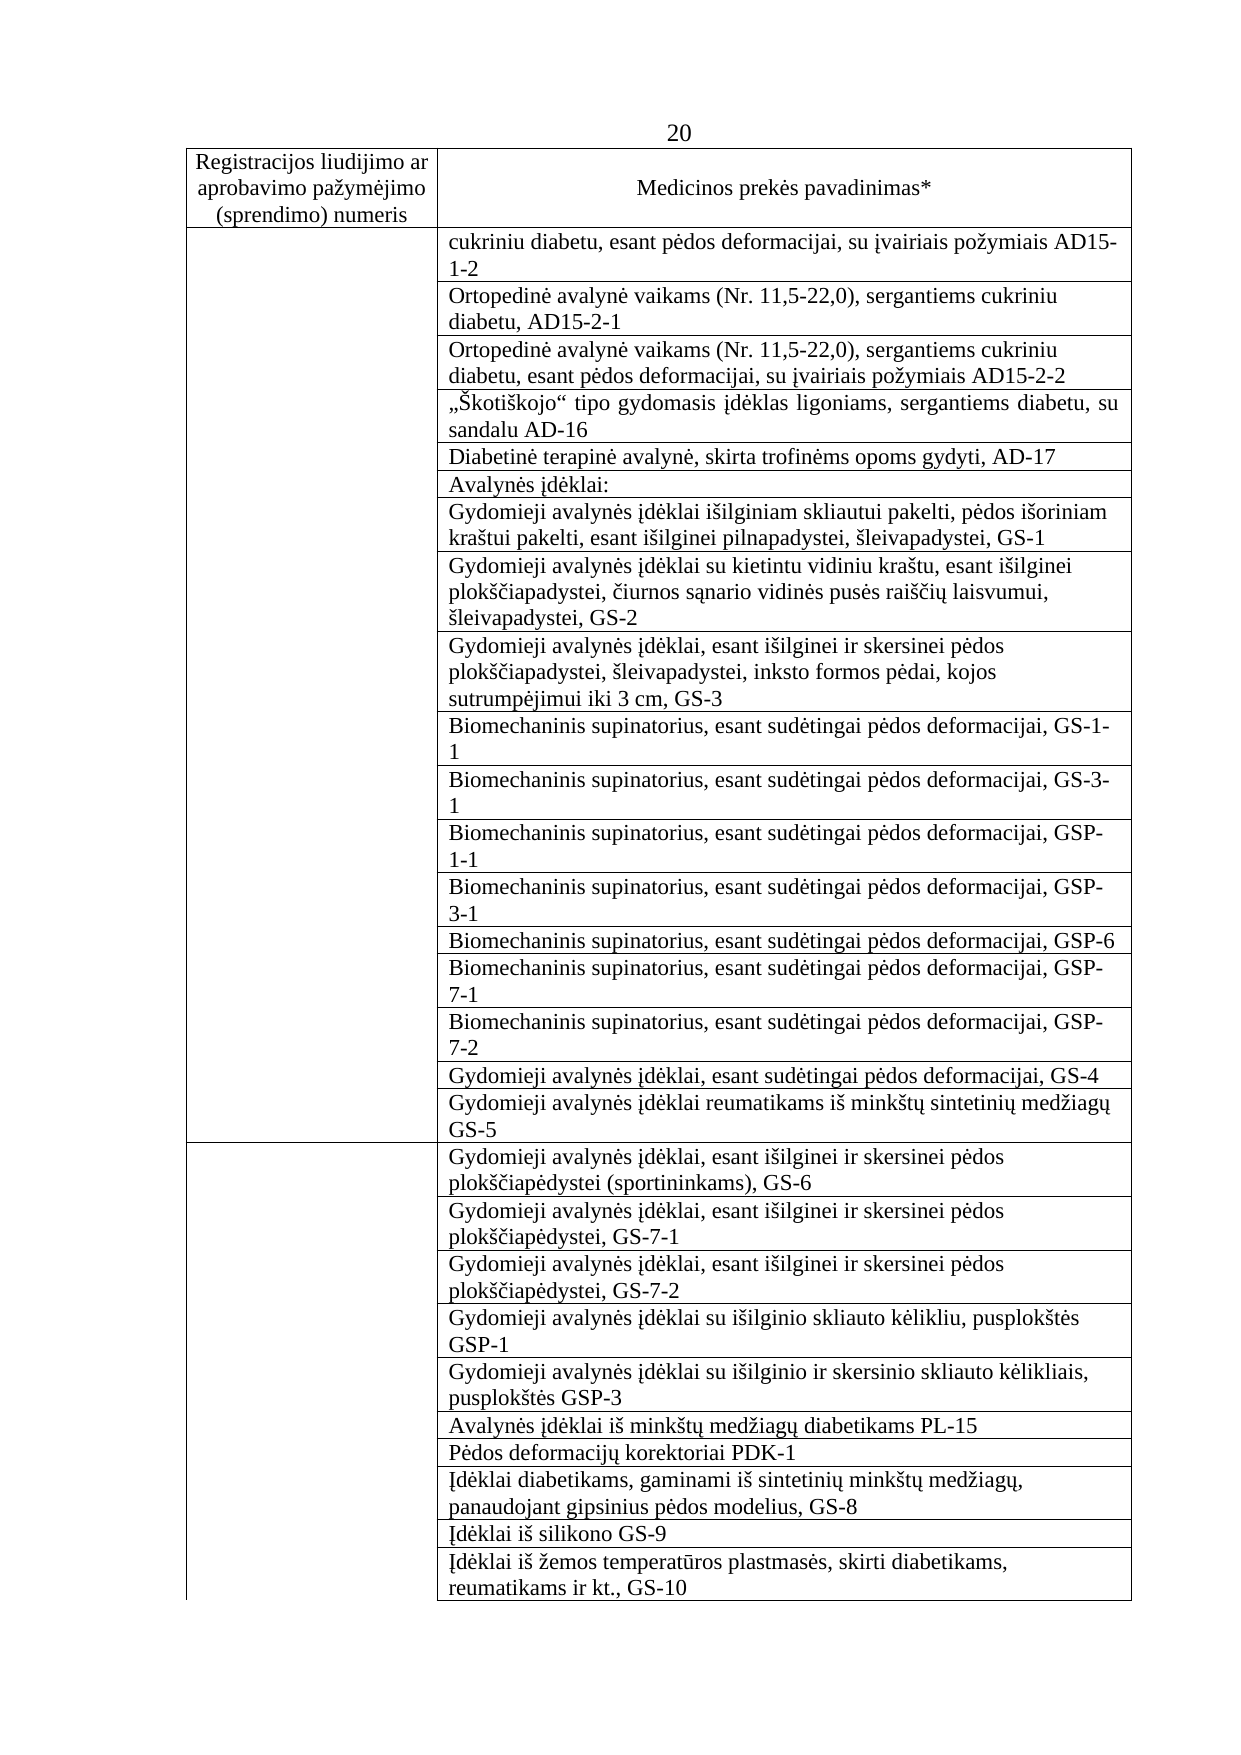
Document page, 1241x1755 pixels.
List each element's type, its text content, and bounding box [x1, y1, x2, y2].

table_cell Gydomieji avalynės įdėklai su išilginio skliauto kėlikliu, pusplokštės GSP-1 [438, 1304, 1131, 1357]
table_cell Biomechaninis supinatorius, esant sudėtingai pėdos deformacijai, GS-1-1 [438, 712, 1131, 765]
table_cell [187, 1250, 437, 1303]
table_cell [187, 228, 437, 281]
table_cell Gydomieji avalynės įdėklai išilginiam skliautui pakelti, pėdos išoriniam kraštui pakelti, esant išilginei pilnapadystei, šleivapadystei, GS-1 [438, 498, 1131, 551]
table_cell [187, 281, 437, 335]
table_cell Ortopedinė avalynė vaikams (Nr. 11,5-22,0), sergantiems cukriniu diabetu, esant pėdos deformacijai, su įvairiais požymiais AD15-2-2 [438, 336, 1131, 388]
table_cell [187, 1143, 437, 1196]
table_cell [187, 1088, 437, 1142]
table_cell Avalynės įdėklai iš minkštų medžiagų diabetikams PL-15 [438, 1412, 1131, 1438]
table_cell Įdėklai iš žemos temperatūros plastmasės, skirti diabetikams, reumatikams ir kt., GS-10 [438, 1548, 1131, 1600]
table_cell Įdėklai diabetikams, gaminami iš sintetinių minkštų medžiagų, panaudojant gipsinius pėdos modelius, GS-8 [438, 1467, 1131, 1519]
table_cell [187, 497, 437, 551]
table_cell Gydomieji avalynės įdėklai reumatikams iš minkštų sintetinių medžiagų GS-5 [438, 1089, 1131, 1142]
table_cell Gydomieji avalynės įdėklai su kietintu vidiniu kraštu, esant išilginei plokščiapadystei, čiurnos sąnario vidinės pusės raiščių laisvumui, šleivapadystei, GS-2 [438, 552, 1131, 631]
table_cell [187, 1438, 437, 1466]
table_cell [187, 1061, 437, 1088]
table_cell „Škotiškojo“ tipo gydomasis įdėklas ligoniams, sergantiems diabetu, su sandalu AD-16 [438, 390, 1131, 442]
table_cell Avalynės įdėklai: [438, 471, 1131, 497]
table_cell [187, 1519, 437, 1547]
table_cell Biomechaninis supinatorius, esant sudėtingai pėdos deformacijai, GSP-7-1 [438, 954, 1131, 1007]
table_cell [187, 926, 437, 953]
table_cell Diabetinė terapinė avalynė, skirta trofinėms opoms gydyti, AD-17 [438, 443, 1131, 469]
table_cell Biomechaninis supinatorius, esant sudėtingai pėdos deformacijai, GSP-7-2 [438, 1008, 1131, 1061]
table_cell [187, 551, 437, 631]
table_cell Biomechaninis supinatorius, esant sudėtingai pėdos deformacijai, GSP-6 [438, 927, 1131, 953]
table_cell [187, 872, 437, 926]
table_cell [187, 389, 437, 442]
table_cell Gydomieji avalynės įdėklai, esant sudėtingai pėdos deformacijai, GS-4 [438, 1062, 1131, 1088]
table_cell Įdėklai iš silikono GS-9 [438, 1520, 1131, 1547]
table_cell [187, 953, 437, 1007]
table_cell [187, 442, 437, 469]
table_cell Gydomieji avalynės įdėklai, esant išilginei ir skersinei pėdos plokščiapadystei, šleivapadystei, inksto formos pėdai, kojos sutrumpėjimui iki 3 cm, GS-3 [438, 632, 1131, 711]
table_cell [187, 1357, 437, 1411]
table_header Medicinos prekės pavadinimas* [438, 149, 1131, 227]
table_cell [187, 765, 437, 818]
table_cell Gydomieji avalynės įdėklai su išilginio ir skersinio skliauto kėlikliais, pusplokštės GSP-3 [438, 1358, 1131, 1411]
table_cell Biomechaninis supinatorius, esant sudėtingai pėdos deformacijai, GS-3-1 [438, 766, 1131, 818]
table_cell [187, 1303, 437, 1357]
table_cell [187, 1547, 437, 1600]
table_cell Ortopedinė avalynė vaikams (Nr. 11,5-22,0), sergantiems cukriniu diabetu, AD15-2-1 [438, 282, 1131, 335]
table_cell [187, 1411, 437, 1438]
table_cell [187, 1007, 437, 1061]
table_cell cukriniu diabetu, esant pėdos deformacijai, su įvairiais požymiais AD15-1-2 [438, 228, 1131, 281]
table_cell [187, 819, 437, 872]
table_cell [187, 1466, 437, 1519]
table_cell Biomechaninis supinatorius, esant sudėtingai pėdos deformacijai, GSP-3-1 [438, 873, 1131, 926]
table_cell Gydomieji avalynės įdėklai, esant išilginei ir skersinei pėdos plokščiapėdystei (sportininkams), GS-6 [438, 1143, 1131, 1196]
table_header Registracijos liudijimo ar aprobavimo pažymėjimo (sprendimo) numeris [187, 149, 437, 227]
table_cell [187, 335, 437, 388]
table_cell Gydomieji avalynės įdėklai, esant išilginei ir skersinei pėdos plokščiapėdystei, GS-7-1 [438, 1197, 1131, 1249]
table_cell [187, 470, 437, 497]
table_cell Biomechaninis supinatorius, esant sudėtingai pėdos deformacijai, GSP-1-1 [438, 820, 1131, 872]
table_cell Gydomieji avalynės įdėklai, esant išilginei ir skersinei pėdos plokščiapėdystei, GS-7-2 [438, 1251, 1131, 1303]
table_cell [187, 1196, 437, 1249]
table_cell [187, 711, 437, 765]
table_cell [187, 631, 437, 711]
table_cell Pėdos deformacijų korektoriai PDK-1 [438, 1439, 1131, 1466]
